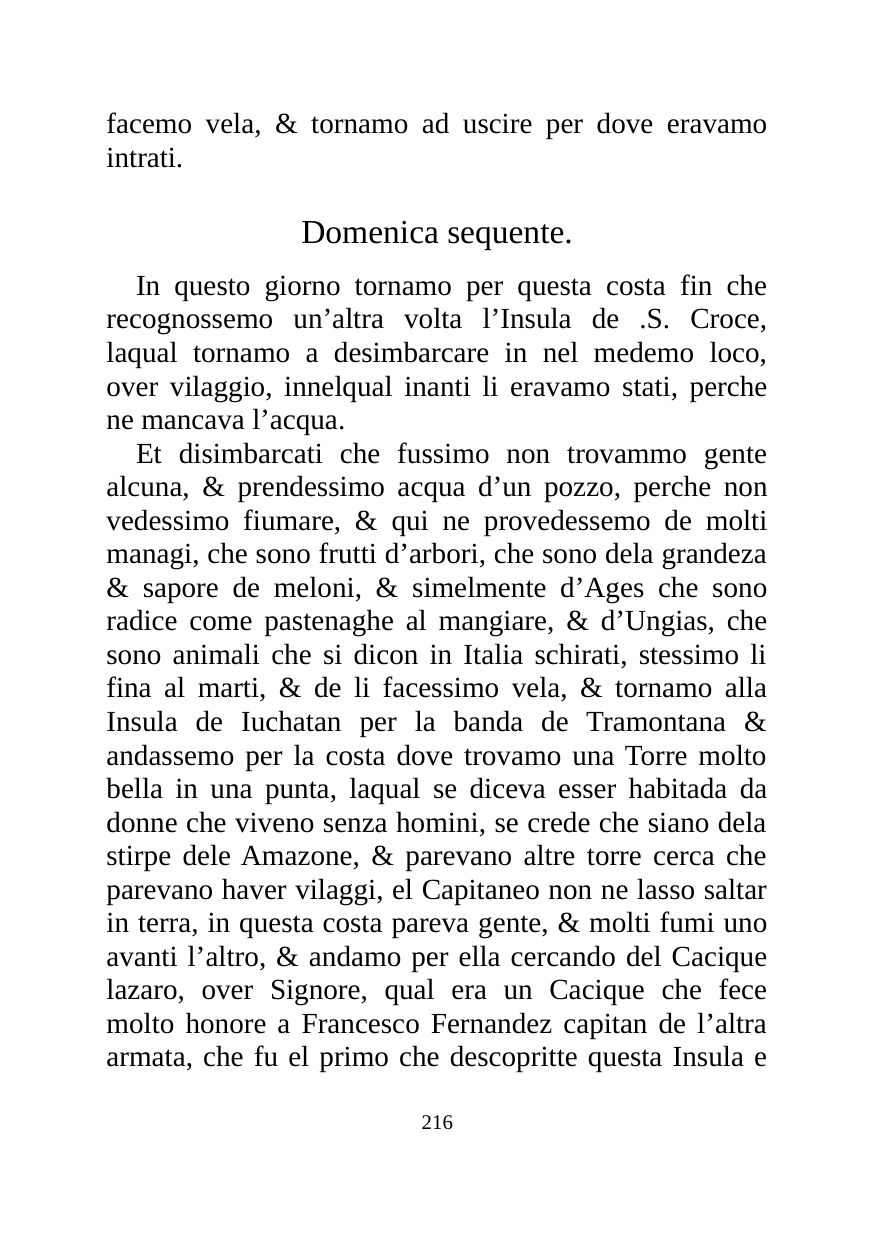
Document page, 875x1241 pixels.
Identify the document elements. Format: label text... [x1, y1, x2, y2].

text In questo giorno tornamo per questa costa fin che recognossemo un’altra volta l’Insula de .S. Croce, laqual tornamo a desimbarcare in nel medemo loco, over vilaggio, innelqual inanti li eravamo stati, perche ne mancava l’acqua. [106, 268, 768, 436]
text Et disimbarcati che fussimo non trovammo gente alcuna, & prendessimo acqua d’un pozzo, perche non vedessimo fiumare, & qui ne provedessemo de molti managi, che sono frutti d’arbori, che sono dela grandeza & sapore de meloni, & simelmente d’Ages che sono radice come pastenaghe al mangiare, & d’Ungias, che sono animali che si dicon in Italia schirati, stessimo li fina al marti, & de li facessimo vela, & tornamo alla Insula de Iuchatan per la banda de Tramontana & andassemo per la costa dove trovamo una Torre molto bella in una punta, laqual se diceva esser habitada da donne che viveno senza homini, se crede che siano dela stirpe dele Amazone, & parevano altre torre cerca che parevano haver vilaggi, el Capitaneo non ne lasso saltar in terra, in questa costa pareva gente, & molti fumi uno avanti l’altro, & andamo per ella cercando del Cacique lazaro, over Signore, qual era un Cacique che fece molto honore a Francesco Fernandez capitan de l’altra armata, che fu el primo che descopritte questa Insula e [106, 436, 768, 1073]
text facemo vela, & tornamo ad uscire per dove eravamo intrati. [106, 106, 768, 173]
subtitle Domenica sequente. [106, 212, 768, 250]
